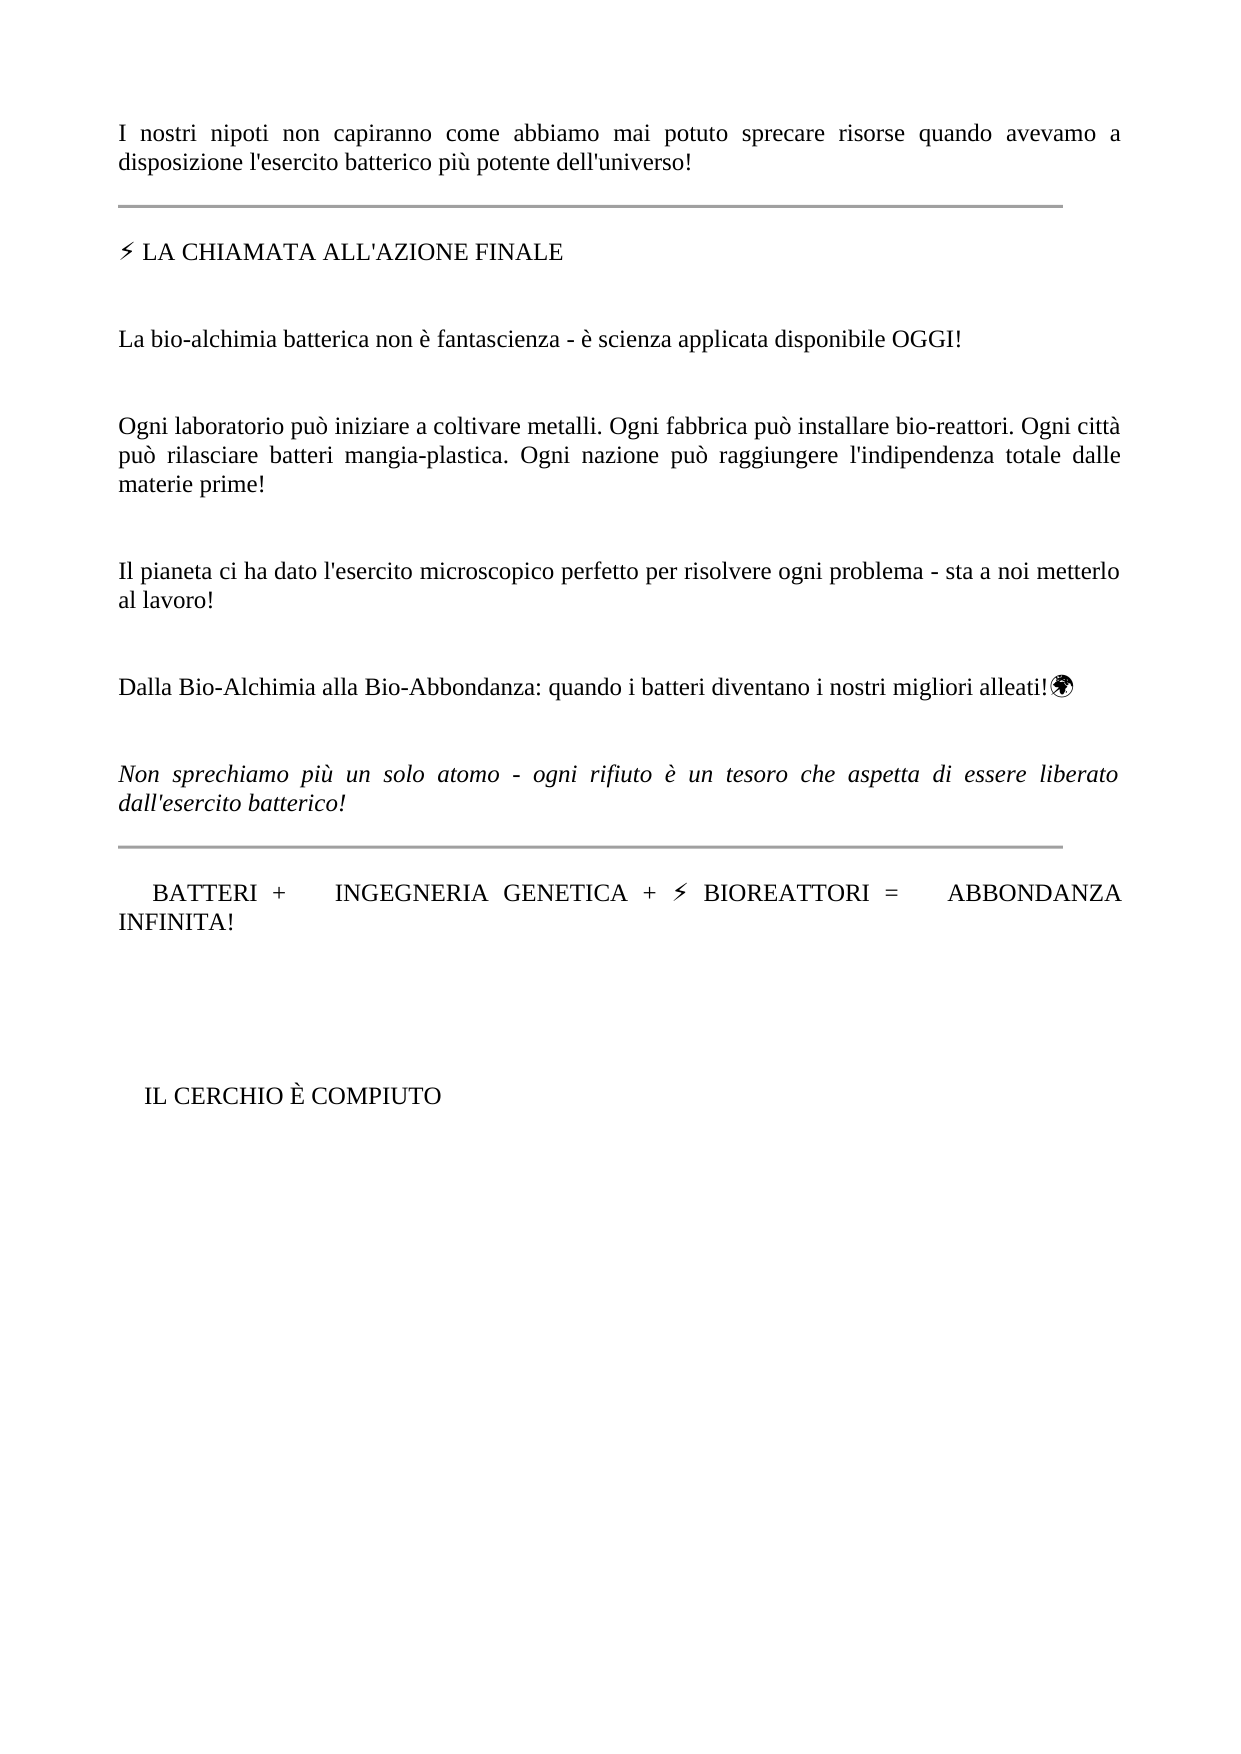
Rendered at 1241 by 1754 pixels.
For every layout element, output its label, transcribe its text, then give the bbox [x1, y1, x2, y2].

text I nostri nipoti non capiranno come abbiamo mai potuto sprecare risorse quando avevamo a disposizione l'esercito batterico più potente dell'universo! [118, 118, 1122, 176]
text La bio-alchimia batterica non è fantascienza - è scienza applicata disponibile OGGI! [118, 324, 1122, 353]
text Ogni laboratorio può iniziare a coltivare metalli. Ogni fabbrica può installare bio-reattori. Ogni città può rilasciare batteri mangia-plastica. Ogni nazione può raggiungere l'indipendenza totale dalle materie prime! [118, 411, 1122, 498]
subtitle ⚡ LA CHIAMATA ALL'AZIONE FINALE [118, 237, 1122, 266]
text 🔄 IL CERCHIO È COMPIUTO 🔄 [118, 1081, 1122, 1109]
text Non sprechiamo più un solo atomo - ogni rifiuto è un tesoro che aspetta di essere liberato dall'esercito batterico! [118, 759, 1122, 816]
text Il pianeta ci ha dato l'esercito microscopico perfetto per risolvere ogni problema - sta a noi metterlo al lavoro! [118, 556, 1122, 613]
text 🔬 BATTERI + 🧬 INGEGNERIA GENETICA + ⚡ BIOREATTORI = 🌟 ABBONDANZA INFINITA! [118, 878, 1122, 935]
text Dalla Bio-Alchimia alla Bio-Abbondanza: quando i batteri diventano i nostri migliori alleati!🦠⚡🌍✨ [118, 672, 1122, 701]
